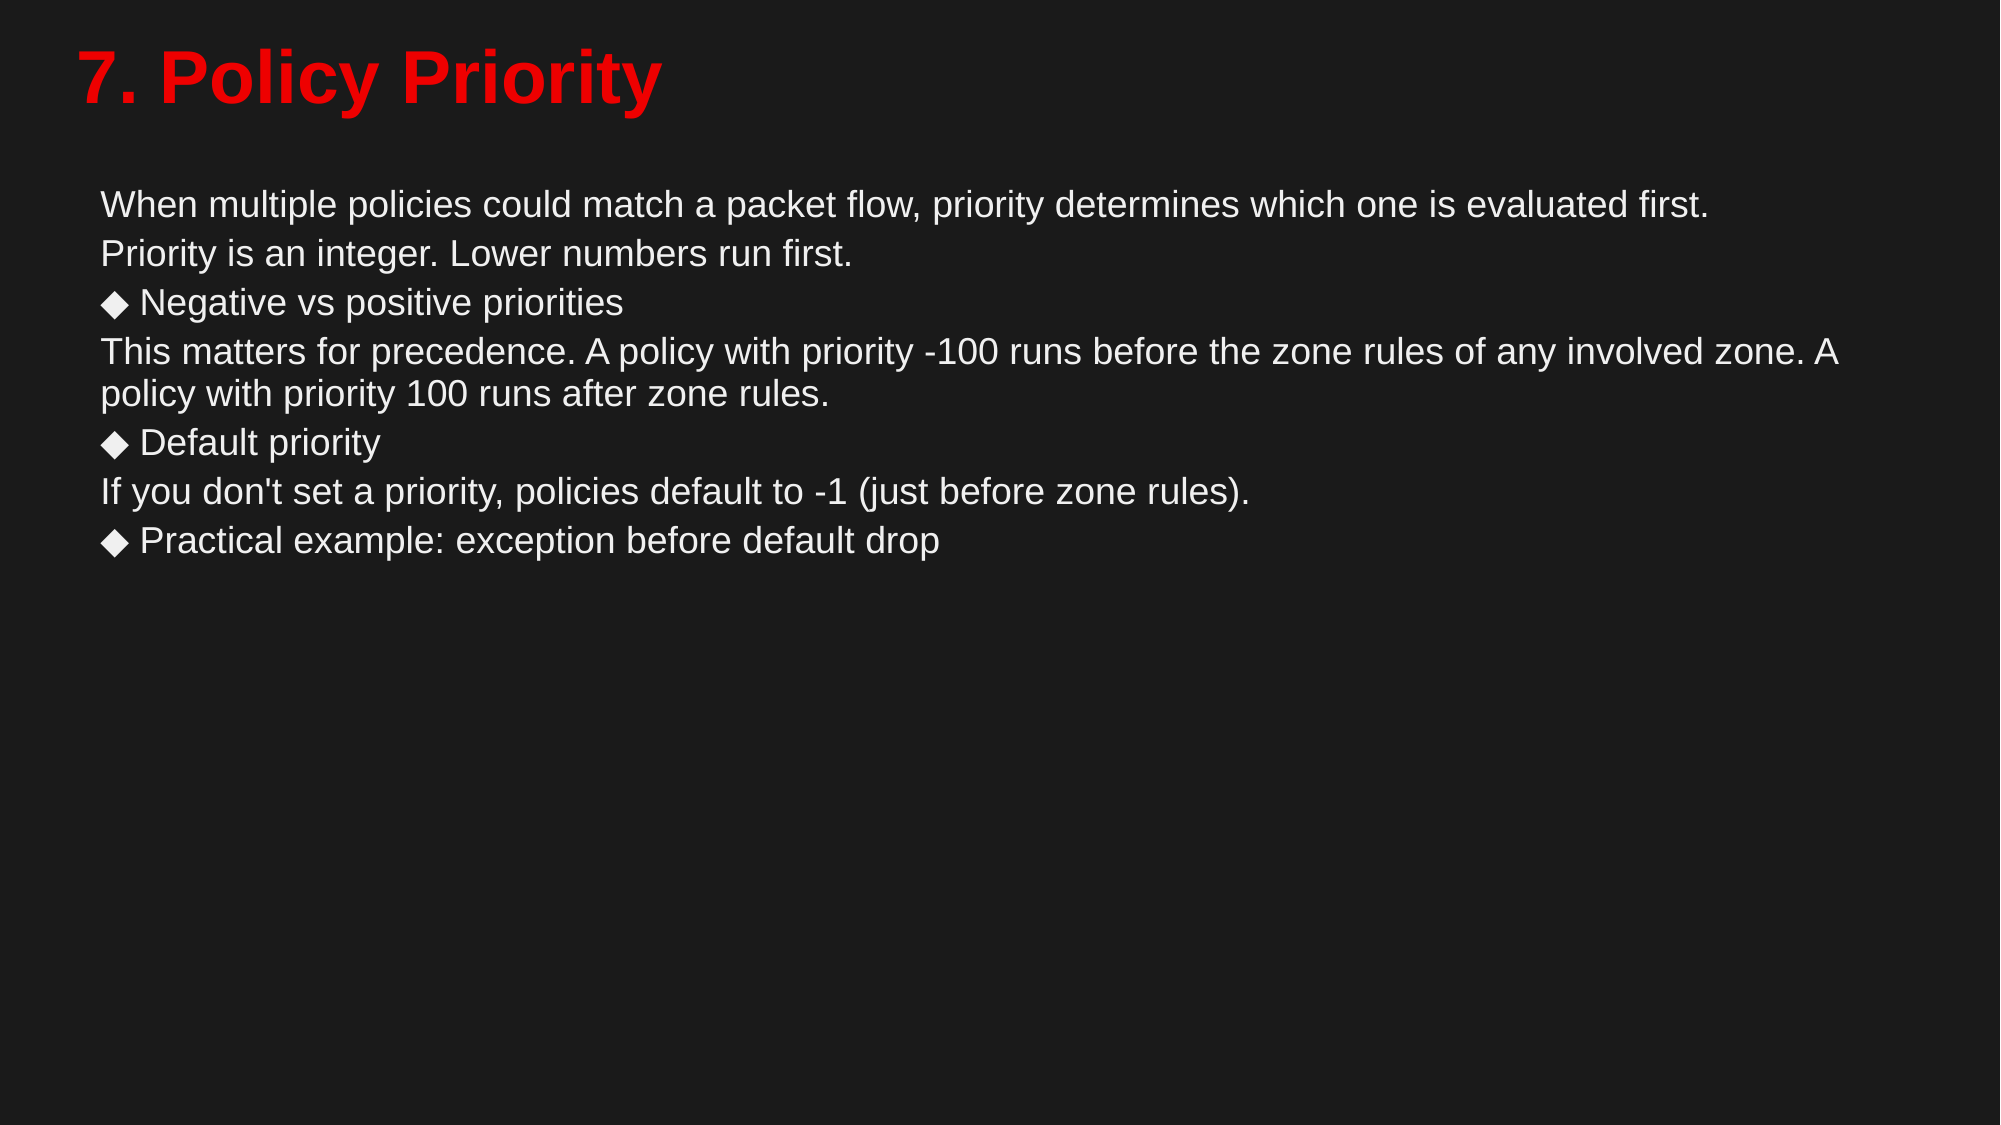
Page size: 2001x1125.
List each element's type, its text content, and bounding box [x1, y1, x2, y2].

text_box 7. Policy Priority [59, 23, 1942, 154]
text_box When multiple policies could match a packet flow, priority determines which one is evaluated first. Priority is an integer. Lower numbers run first. ◆ Negative vs positive priorities This matters for precedence. A policy with priority -100 runs before the zone rules of any involved zone. A policy with priority 100 runs after zone rules. ◆ Default priority If you don't set a priority, policies default to -1 (just before zone rules). ◆ Practical example: exception before default drop [59, 171, 1942, 1087]
